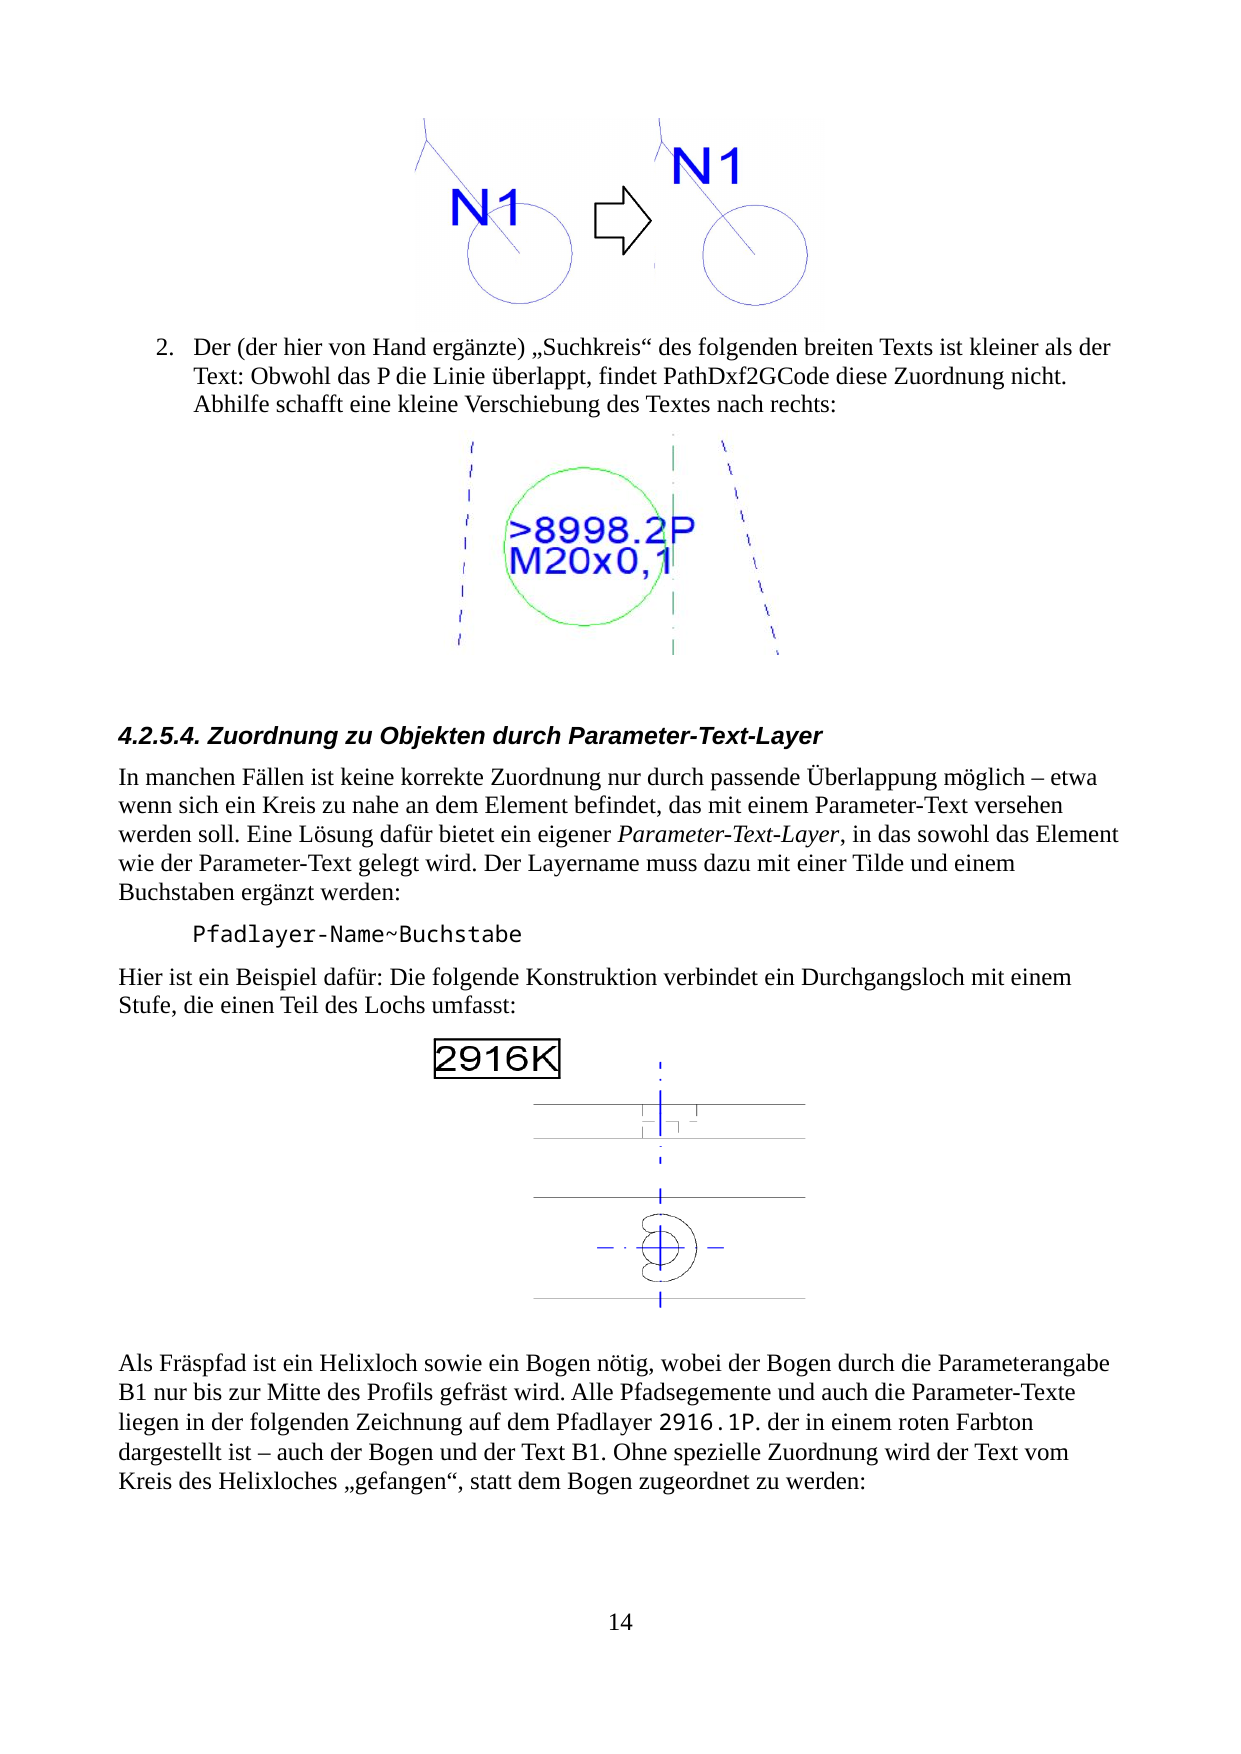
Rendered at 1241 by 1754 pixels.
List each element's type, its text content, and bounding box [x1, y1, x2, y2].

picture [443, 430, 797, 655]
text In manchen Fällen ist keine korrekte Zuordnung nur durch passende Überlappung möglich – etwa wenn sich ein Kreis zu nahe an dem Element befindet, das mit einem Parameter-Text versehen werden soll. Eine Lösung dafür bietet ein eigener Parameter-Text-Layer, in das sowohl das Element wie der Parameter-Text gelegt wird. Der Layername muss dazu mit einer Tilde und einem Buchstaben ergänzt werden: [118, 762, 1122, 906]
text Hier ist ein Beispiel dafür: Die folgende Konstruktion verbindet ein Durchgangsloch mit einem Stufe, die einen Teil des Lochs umfasst: [118, 962, 1122, 1019]
text Als Fräspfad ist ein Helixloch sowie ein Bogen nötig, wobei der Bogen durch die Parameterangabe B1 nur bis zur Mitte des Profils gefräst wird. Alle Pfadsegemente und auch die Parameter-Texte liegen in der folgenden Zeichnung auf dem Pfadlayer 2916.1P. der in einem roten Farbton dargestellt ist – auch der Bogen und der Text B1. Ohne spezielle Zuordnung wird der Text vom Kreis des Helixloches „gefangen“, statt dem Bogen zugeordnet zu werden: [118, 1348, 1122, 1495]
text Pfadlayer-Name~Buchstabe [192, 918, 1122, 949]
subtitle 4.2.5.4. Zuordnung zu Objekten durch Parameter-Text-Layer [118, 721, 1122, 749]
list Der (der hier von Hand ergänzte) „Suchkreis“ des folgenden breiten Texts ist kleiner als der Text: Obwohl das P die Linie überlappt, findet PathDxf2GCode diese Zuordnung nicht. Abhilfe schafft eine kleine Verschiebung des Textes nach rechts: [156, 118, 1122, 418]
